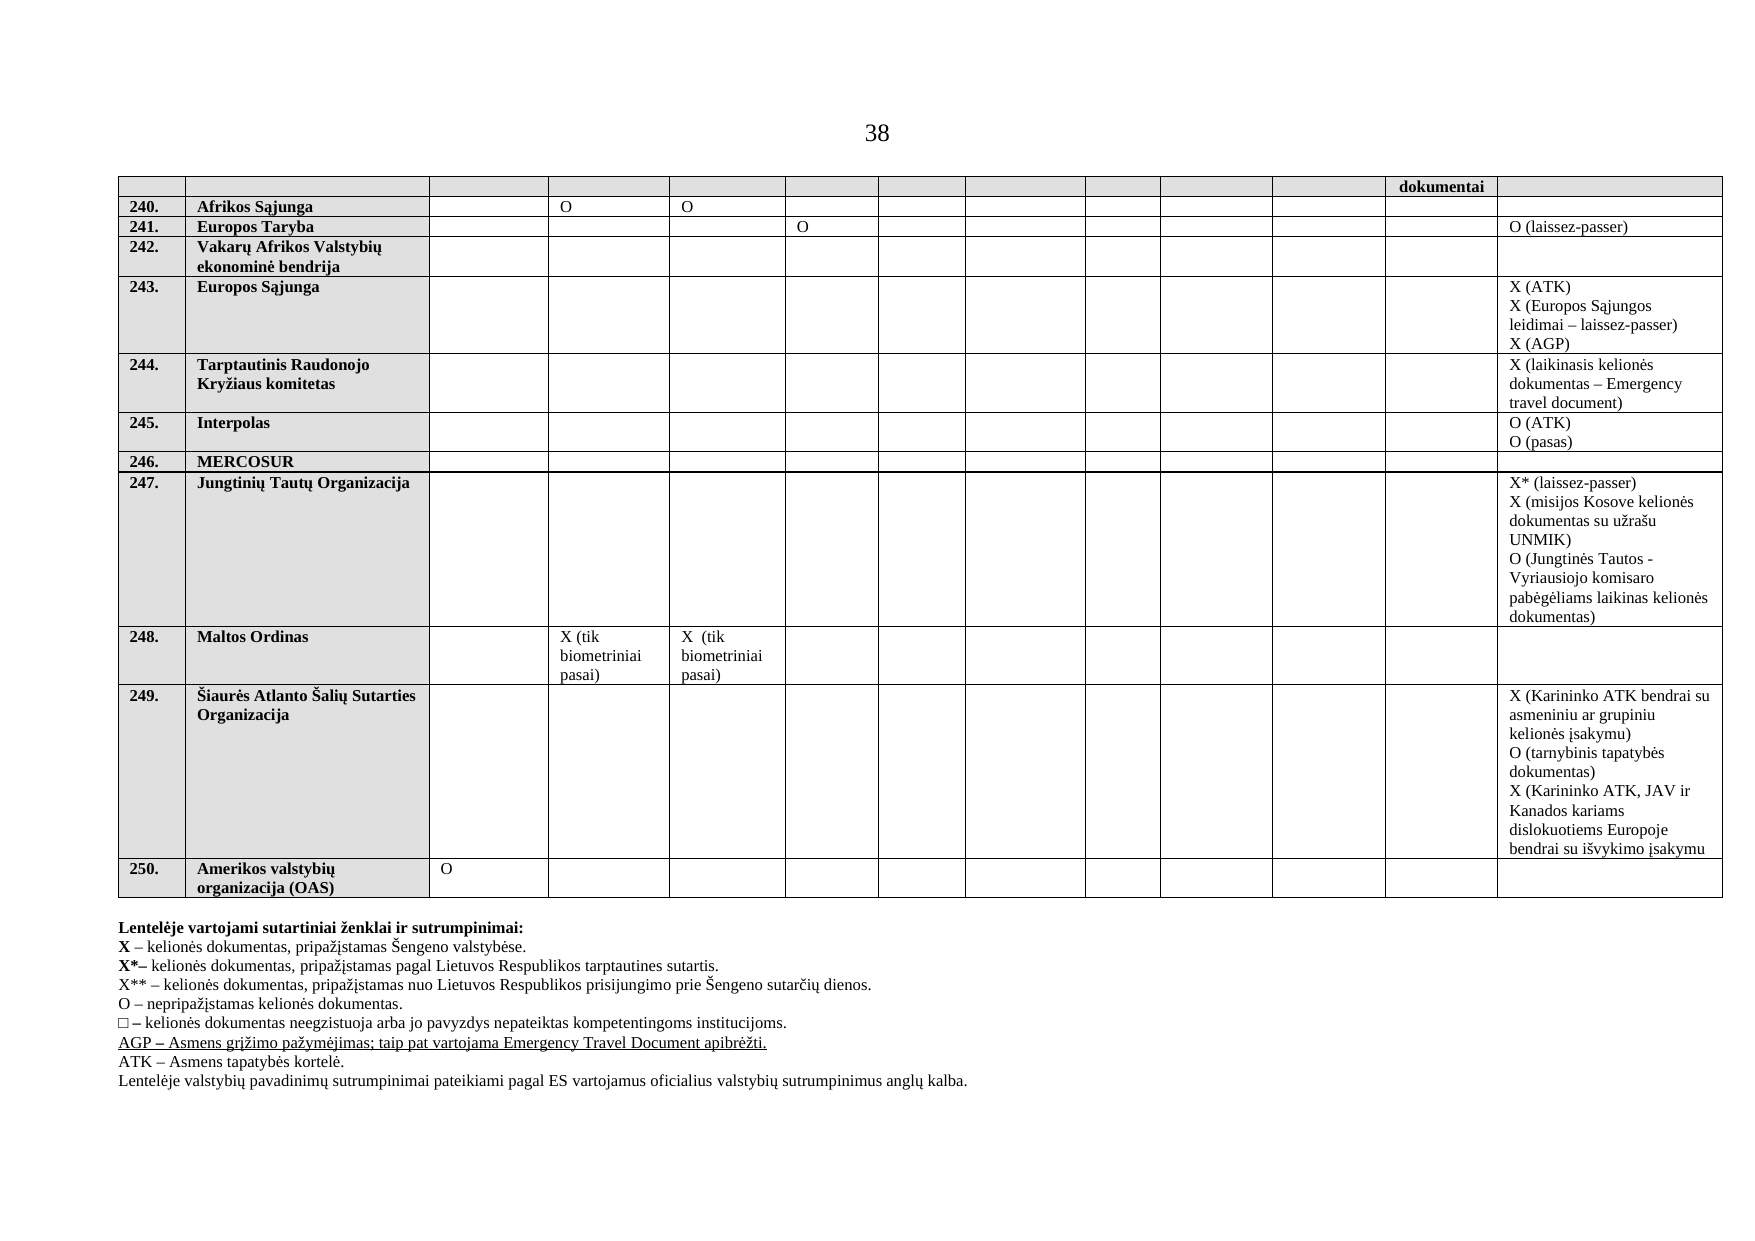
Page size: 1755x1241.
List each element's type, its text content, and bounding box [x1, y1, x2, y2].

table_header [549, 177, 669, 196]
table_cell [1273, 197, 1385, 216]
table_cell X (tik biometriniai pasai) [670, 627, 785, 684]
table_cell X* (laissez-passer) X (misijos Kosove kelionės dokumentas su užrašu UNMIK) O (Jungtinės Tautos -Vyriausiojo komisaro pabėgėliams laikinas kelionės dokumentas) [1498, 473, 1722, 626]
table_cell [549, 217, 669, 236]
table_cell [1386, 859, 1497, 897]
table_cell 245. [119, 413, 185, 451]
table_header [1086, 177, 1160, 196]
table_cell [786, 473, 878, 626]
text X** – kelionės dokumentas, pripažįstamas nuo Lietuvos Respublikos prisijungimo prie Šengeno sutarčių dienos. [118, 975, 1636, 994]
table_header [670, 177, 785, 196]
table_cell Maltos Ordinas [186, 627, 429, 684]
subtitle AGP – Asmens grįžimo pažymėjimas; taip pat vartojama Emergency Travel Document apibrėžti. [118, 1032, 1636, 1052]
table_cell [786, 452, 878, 471]
table_cell [1086, 859, 1160, 897]
table_header [1161, 177, 1272, 196]
table_cell [670, 859, 785, 897]
table_cell [1161, 452, 1272, 471]
table_cell [1161, 237, 1272, 276]
table_cell [1498, 627, 1722, 684]
table_cell [966, 859, 1085, 897]
text X*– kelionės dokumentas, pripažįstamas pagal Lietuvos Respublikos tarptautines sutartis. [118, 956, 1636, 975]
table_cell [1086, 354, 1160, 412]
table_cell [1086, 197, 1160, 216]
table_cell [1086, 237, 1160, 276]
table_cell X (tik biometriniai pasai) [549, 627, 669, 684]
table_cell [430, 473, 548, 626]
table_cell [786, 237, 878, 276]
table_cell [966, 627, 1085, 684]
text Lentelėje valstybių pavadinimų sutrumpinimai pateikiami pagal ES vartojamus oficialius valstybių sutrumpinimus anglų kalba. [118, 1071, 1636, 1090]
table_header [786, 177, 878, 196]
table_cell [1386, 473, 1497, 626]
table_header [430, 177, 548, 196]
text X – kelionės dokumentas, pripažįstamas Šengeno valstybėse. [118, 937, 1636, 956]
table_cell Europos Sąjunga [186, 277, 429, 353]
table_cell [670, 413, 785, 451]
table_cell [549, 277, 669, 353]
table_cell [549, 354, 669, 412]
table_cell [549, 452, 669, 471]
table_cell 250. [119, 859, 185, 897]
table_cell [1273, 354, 1385, 412]
table_cell [1161, 859, 1272, 897]
table_cell [1386, 237, 1497, 276]
table_cell 242. [119, 237, 185, 276]
table_cell [1161, 217, 1272, 236]
table_cell [966, 473, 1085, 626]
table_cell [1386, 277, 1497, 353]
table_cell [1498, 859, 1722, 897]
table_cell [879, 413, 965, 451]
table_cell X (Karininko ATK bendrai su asmeniniu ar grupiniu kelionės įsakymu) O (tarnybinis tapatybės dokumentas) X (Karininko ATK, JAV ir Kanados kariams dislokuotiems Europoje bendrai su išvykimo įsakymu [1498, 685, 1722, 858]
table_cell [430, 217, 548, 236]
table_cell [1086, 277, 1160, 353]
table_cell Tarptautinis Raudonojo Kryžiaus komitetas [186, 354, 429, 412]
text O – nepripažįstamas kelionės dokumentas. [118, 994, 1636, 1013]
table_cell [879, 452, 965, 471]
table_cell [1161, 413, 1272, 451]
table_cell [1498, 237, 1722, 276]
table_cell [1498, 452, 1722, 471]
table_cell [1386, 217, 1497, 236]
table_cell [549, 685, 669, 858]
table_cell O [430, 859, 548, 897]
table_cell [879, 473, 965, 626]
table_cell [786, 413, 878, 451]
table_cell [1161, 685, 1272, 858]
table_cell [670, 452, 785, 471]
table_cell [786, 354, 878, 412]
table_cell [670, 237, 785, 276]
table_cell [670, 354, 785, 412]
table_cell [879, 859, 965, 897]
table_cell [1086, 473, 1160, 626]
table_cell [430, 237, 548, 276]
text Lentelėje vartojami sutartiniai ženklai ir sutrumpinimai: [118, 917, 1636, 937]
table_header [1273, 177, 1385, 196]
table_cell Europos Taryba [186, 217, 429, 236]
table_cell 241. [119, 217, 185, 236]
table_cell [1386, 197, 1497, 216]
table_cell [966, 452, 1085, 471]
table_cell [786, 197, 878, 216]
table_cell [1273, 413, 1385, 451]
table_cell [1273, 217, 1385, 236]
table_cell 247. [119, 473, 185, 626]
table_cell MERCOSUR [186, 452, 429, 471]
table_cell [1161, 627, 1272, 684]
table_cell [1086, 217, 1160, 236]
table_cell [1273, 452, 1385, 471]
table_cell [549, 859, 669, 897]
table_cell [879, 237, 965, 276]
table_cell [549, 237, 669, 276]
table_cell [786, 685, 878, 858]
table_cell O (ATK) O (pasas) [1498, 413, 1722, 451]
table_cell [1086, 452, 1160, 471]
table_cell [786, 859, 878, 897]
table_cell [1273, 685, 1385, 858]
table_cell 248. [119, 627, 185, 684]
table_cell [670, 277, 785, 353]
table_cell [1273, 277, 1385, 353]
table_cell [786, 277, 878, 353]
table_cell [670, 685, 785, 858]
table_cell X (laikinasis kelionės dokumentas – Emergency travel document) [1498, 354, 1722, 412]
table_cell [549, 413, 669, 451]
table_cell Interpolas [186, 413, 429, 451]
table_cell 249. [119, 685, 185, 858]
table_cell [549, 473, 669, 626]
table_cell Šiaurės Atlanto Šalių Sutarties Organizacija [186, 685, 429, 858]
table_cell O [549, 197, 669, 216]
table_cell 246. [119, 452, 185, 471]
table_cell [1273, 237, 1385, 276]
table_cell [966, 217, 1085, 236]
table_cell 243. [119, 277, 185, 353]
table_cell [1273, 627, 1385, 684]
table_cell [1273, 859, 1385, 897]
table_header [186, 177, 429, 196]
table_cell O [670, 197, 785, 216]
text ATK – Asmens tapatybės kortelė. [118, 1052, 1636, 1071]
table_cell [879, 627, 965, 684]
table_cell [430, 452, 548, 471]
table_cell [430, 277, 548, 353]
table_cell [1086, 685, 1160, 858]
table_cell Jungtinių Tautų Organizacija [186, 473, 429, 626]
table_cell [430, 413, 548, 451]
table_cell [966, 413, 1085, 451]
table_cell [879, 354, 965, 412]
table_cell [1386, 452, 1497, 471]
table_header [119, 177, 185, 196]
table_cell [879, 685, 965, 858]
table_cell Amerikos valstybių organizacija (OAS) [186, 859, 429, 897]
table_cell [430, 197, 548, 216]
table_cell [879, 197, 965, 216]
table_cell [1161, 473, 1272, 626]
table_header [879, 177, 965, 196]
table_cell [1161, 354, 1272, 412]
table_cell [1498, 197, 1722, 216]
table_cell O (laissez-passer) [1498, 217, 1722, 236]
table_header [966, 177, 1085, 196]
table_header [1498, 177, 1722, 196]
table_cell X (ATK) X (Europos Sąjungos leidimai – laissez-passer) X (AGP) [1498, 277, 1722, 353]
table_cell 244. [119, 354, 185, 412]
table_cell [430, 627, 548, 684]
table_cell [966, 277, 1085, 353]
table_cell [879, 217, 965, 236]
table_cell [786, 627, 878, 684]
table_cell [1161, 277, 1272, 353]
table_cell Vakarų Afrikos Valstybių ekonominė bendrija [186, 237, 429, 276]
table_cell [430, 685, 548, 858]
table_cell O [786, 217, 878, 236]
table_cell [1161, 197, 1272, 216]
table_cell [1086, 413, 1160, 451]
table_cell [1386, 627, 1497, 684]
table_cell [1386, 413, 1497, 451]
table_cell [1273, 473, 1385, 626]
table_cell [966, 237, 1085, 276]
table_cell 240. [119, 197, 185, 216]
table_cell [1386, 354, 1497, 412]
table_cell [430, 354, 548, 412]
table_cell [1086, 627, 1160, 684]
table_cell [966, 197, 1085, 216]
table_cell [966, 354, 1085, 412]
table_cell [670, 473, 785, 626]
table_cell [879, 277, 965, 353]
table_cell Afrikos Sąjunga [186, 197, 429, 216]
table_cell [670, 217, 785, 236]
table_cell [1386, 685, 1497, 858]
table_header dokumentai [1386, 177, 1497, 196]
table_cell [966, 685, 1085, 858]
text □ – kelionės dokumentas neegzistuoja arba jo pavyzdys nepateiktas kompetentingoms institucijoms. [118, 1013, 1636, 1032]
